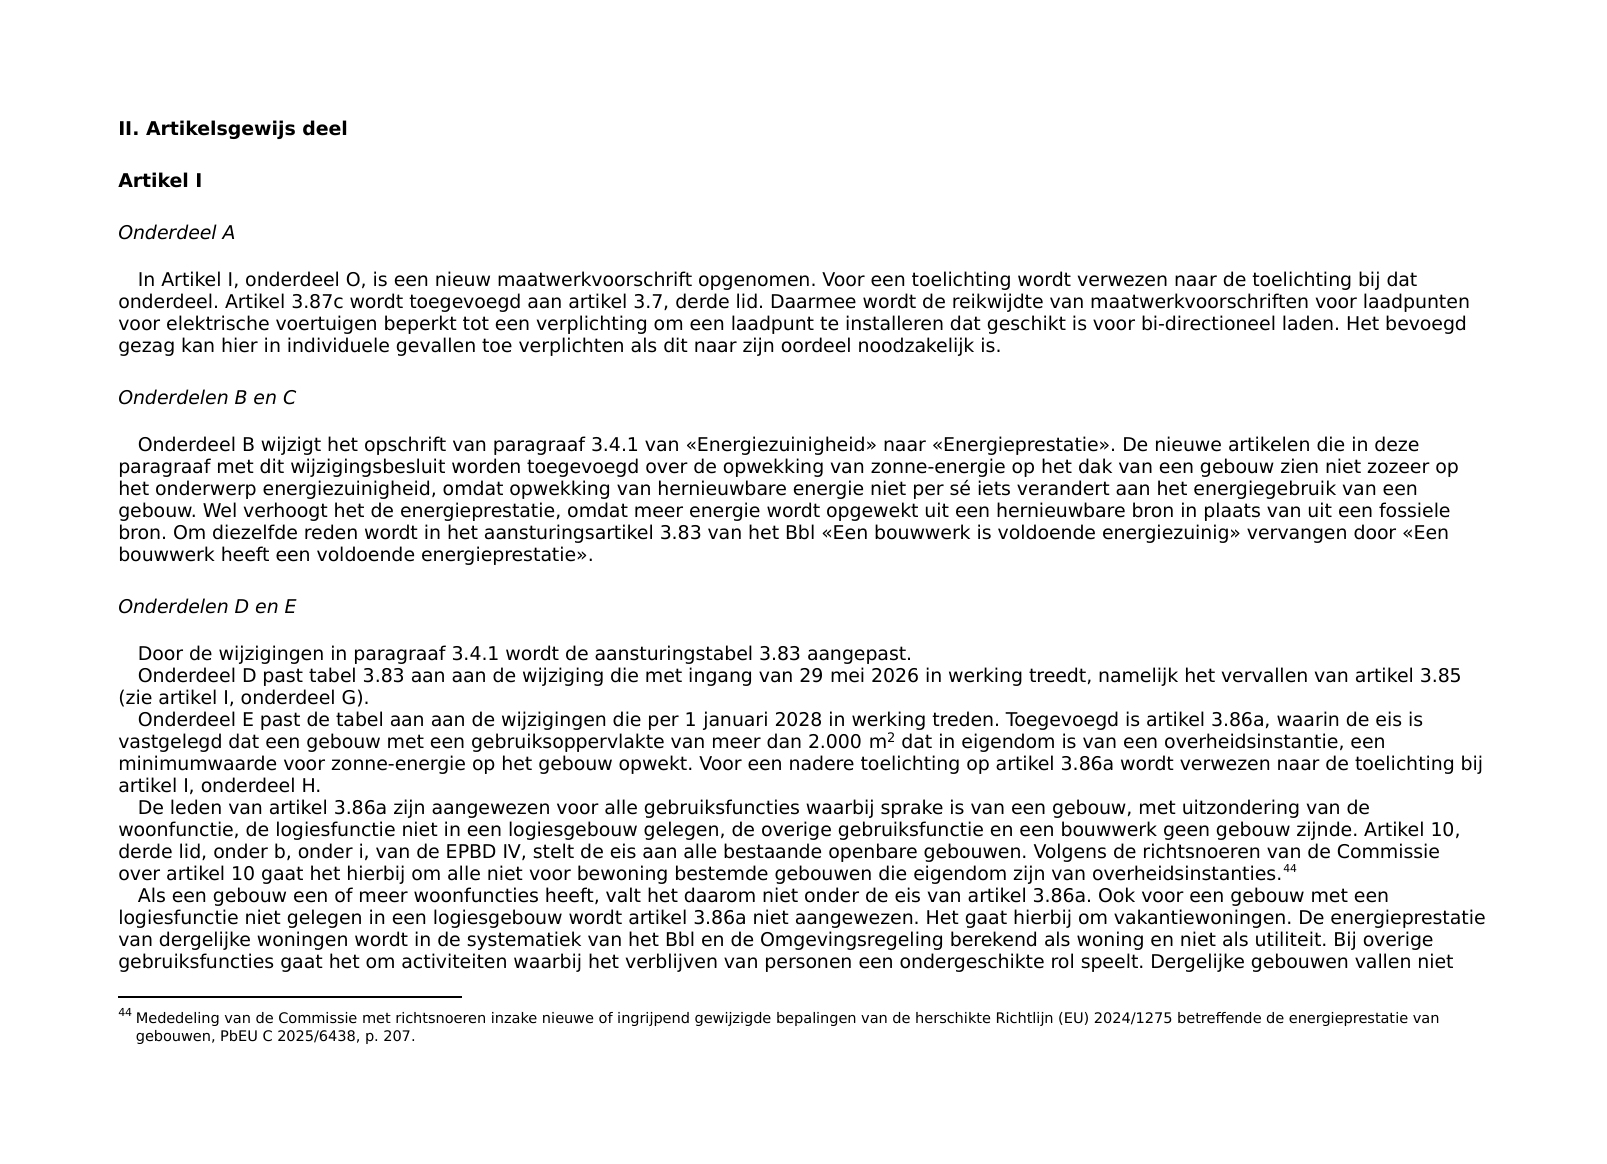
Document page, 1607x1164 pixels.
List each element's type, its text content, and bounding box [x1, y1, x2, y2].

subtitle Onderdeel A [118, 222, 1488, 244]
subtitle II. Artikelsgewijs deel [118, 118, 1488, 140]
subtitle Artikel I [118, 170, 1488, 192]
text Door de wijzigingen in paragraaf 3.4.1 wordt de aansturingstabel 3.83 aangepast. [118, 643, 1488, 665]
text In Artikel I, onderdeel O, is een nieuw maatwerkvoorschrift opgenomen. Voor een toelichting wordt verwezen naar de toelichting bij dat onderdeel. Artikel 3.87c wordt toegevoegd aan artikel 3.7, derde lid. Daarmee wordt de reikwijdte van maatwerkvoorschriften voor laadpunten voor elektrische voertuigen beperkt tot een verplichting om een laadpunt te installeren dat geschikt is voor bi-directioneel laden. Het bevoegd gezag kan hier in individuele gevallen toe verplichten als dit naar zijn oordeel noodzakelijk is. [118, 269, 1488, 357]
text Onderdeel D past tabel 3.83 aan aan de wijziging die met ingang van 29 mei 2026 in werking treedt, namelijk het vervallen van artikel 3.85 (zie artikel I, onderdeel G). [118, 665, 1488, 709]
subtitle Onderdelen D en E [118, 596, 1488, 618]
text Als een gebouw een of meer woonfuncties heeft, valt het daarom niet onder de eis van artikel 3.86a. Ook voor een gebouw met een logiesfunctie niet gelegen in een logiesgebouw wordt artikel 3.86a niet aangewezen. Het gaat hierbij om vakantiewoningen. De energieprestatie van dergelijke woningen wordt in de systematiek van het Bbl en de Omgevingsregeling berekend als woning en niet als utiliteit. Bij overige gebruiksfuncties gaat het om activiteiten waarbij het verblijven van personen een ondergeschikte rol speelt. Dergelijke gebouwen vallen niet [118, 884, 1488, 972]
text Onderdeel E past de tabel aan aan de wijzigingen die per 1 januari 2028 in werking treden. Toegevoegd is artikel 3.86a, waarin de eis is vastgelegd dat een gebouw met een gebruiksoppervlakte van meer dan 2.000 m2 dat in eigendom is van een overheidsinstantie, een minimumwaarde voor zonne-energie op het gebouw opwekt. Voor een nadere toelichting op artikel 3.86a wordt verwezen naar de toelichting bij artikel I, onderdeel H. [118, 709, 1488, 797]
subtitle Onderdelen B en C [118, 387, 1488, 409]
text Mededeling van de Commissie met richtsnoeren inzake nieuwe of ingrijpend gewijzigde bepalingen van de herschikte Richtlijn (EU) 2024/1275 betreffende de energieprestatie van gebouwen, PbEU C 2025/6438, p. 207. [118, 1006, 1488, 1045]
text Onderdeel B wijzigt het opschrift van paragraaf 3.4.1 van «Energiezuinigheid» naar «Energieprestatie». De nieuwe artikelen die in deze paragraaf met dit wijzigingsbesluit worden toegevoegd over de opwekking van zonne-energie op het dak van een gebouw zien niet zozeer op het onderwerp energiezuinigheid, omdat opwekking van hernieuwbare energie niet per sé iets verandert aan het energiegebruik van een gebouw. Wel verhoogt het de energieprestatie, omdat meer energie wordt opgewekt uit een hernieuwbare bron in plaats van uit een fossiele bron. Om diezelfde reden wordt in het aansturingsartikel 3.83 van het Bbl «Een bouwwerk is voldoende energiezuinig» vervangen door «Een bouwwerk heeft een voldoende energieprestatie». [118, 434, 1488, 566]
text De leden van artikel 3.86a zijn aangewezen voor alle gebruiksfuncties waarbij sprake is van een gebouw, met uitzondering van de woonfunctie, de logiesfunctie niet in een logiesgebouw gelegen, de overige gebruiksfunctie en een bouwwerk geen gebouw zijnde. Artikel 10, derde lid, onder b, onder i, van de EPBD IV, stelt de eis aan alle bestaande openbare gebouwen. Volgens de richtsnoeren van de Commissie over artikel 10 gaat het hierbij om alle niet voor bewoning bestemde gebouwen die eigendom zijn van overheidsinstanties. [118, 797, 1488, 884]
